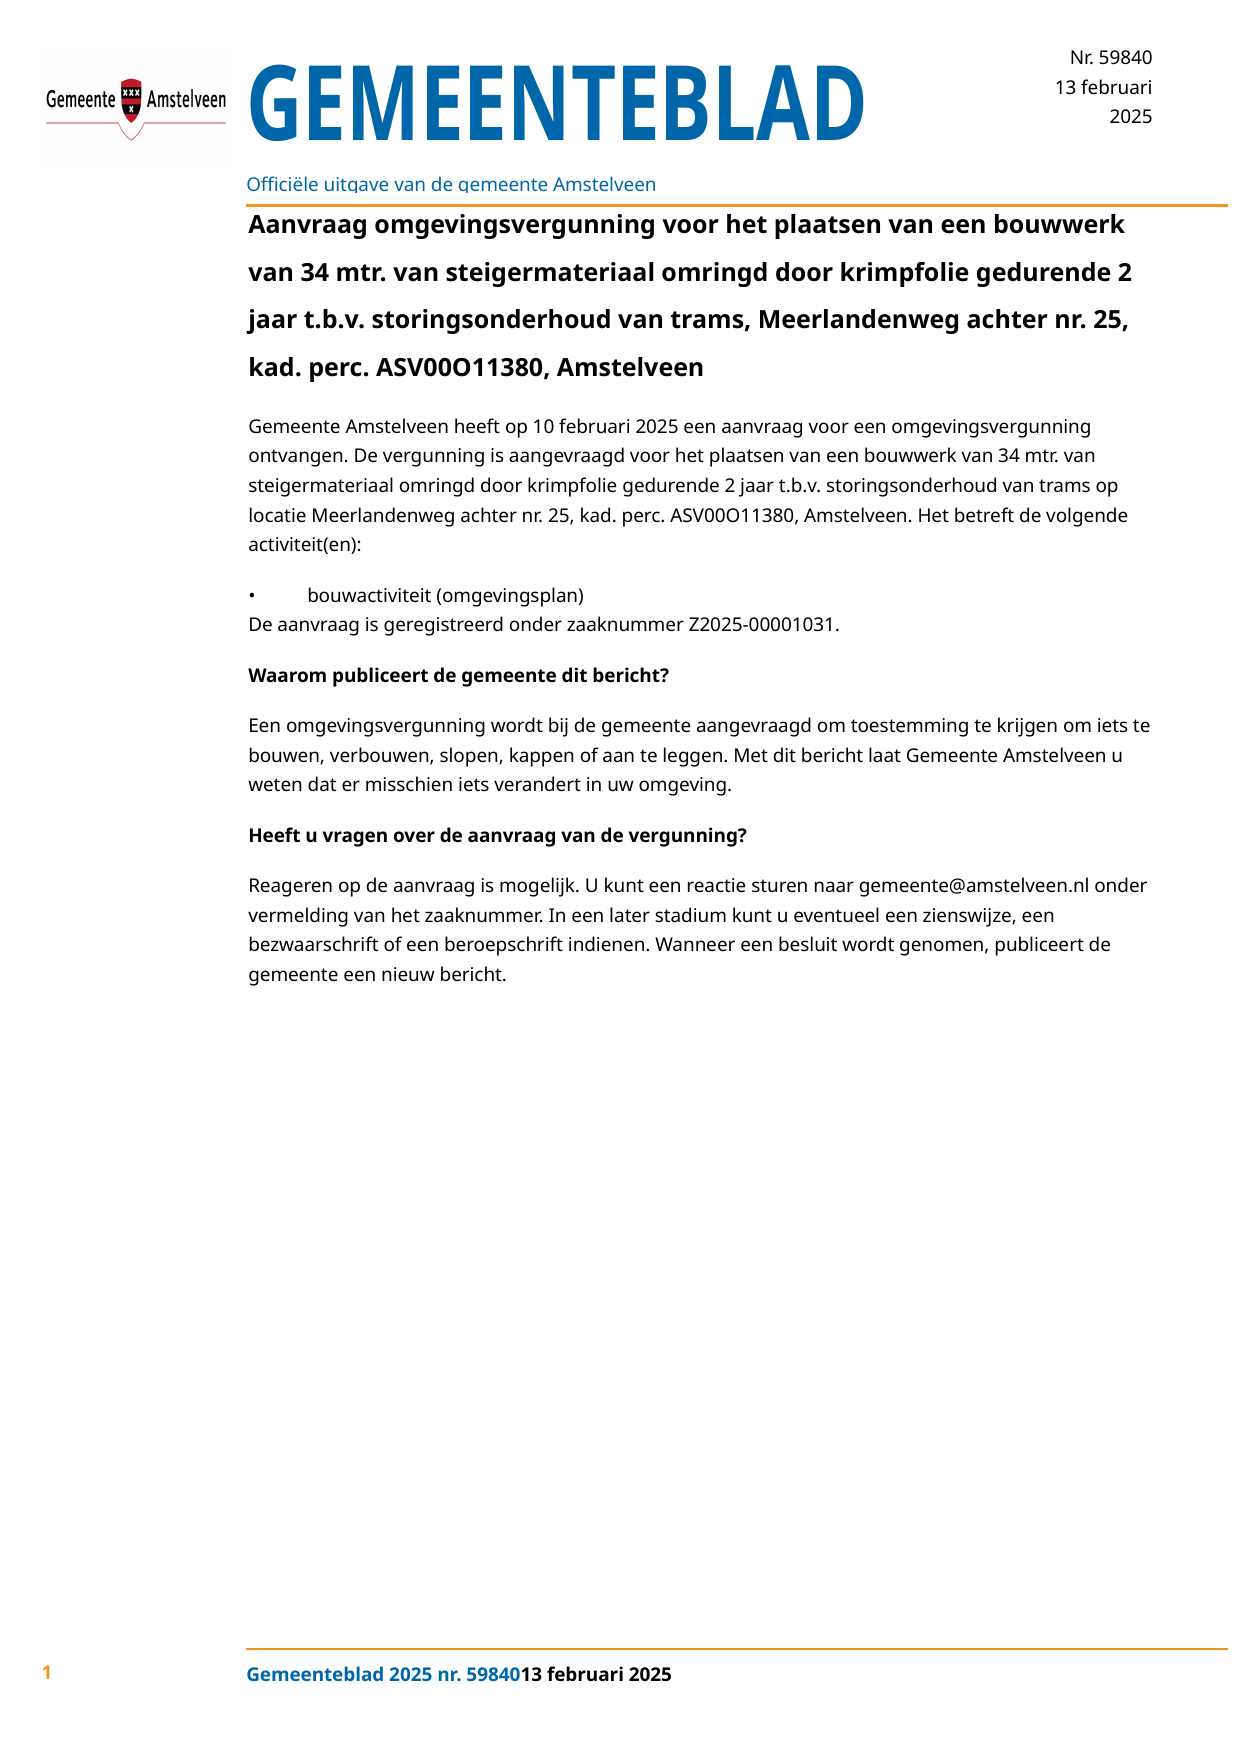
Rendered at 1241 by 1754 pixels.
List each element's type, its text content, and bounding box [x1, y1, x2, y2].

text Waarom publiceert de gemeente dit bericht? [248, 662, 1152, 688]
picture [41, 47, 231, 172]
text Gemeente Amstelveen heeft op 10 februari 2025 een aanvraag voor een omgevingsvergunning ontvangen. De vergunning is aangevraagd voor het plaatsen van een bouwwerk van 34 mtr. van steigermateriaal omringd door krimpfolie gedurende 2 jaar t.b.v. storingsonderhoud van trams op locatie Meerlandenweg achter nr. 25, kad. perc. ASV00O11380, Amstelveen. Het betreft de volgende activiteit(en): [248, 413, 1152, 557]
text De aanvraag is geregistreerd onder zaaknummer Z2025-00001031. [248, 611, 1152, 637]
text Een omgevingsvergunning wordt bij de gemeente aangevraagd om toestemming te krijgen om iets te bouwen, verbouwen, slopen, kappen of aan te leggen. Met dit bericht laat Gemeente Amstelveen u weten dat er misschien iets verandert in uw omgeving. [248, 712, 1152, 797]
text Reageren op de aanvraag is mogelijk. U kunt een reactie sturen naar gemeente@amstelveen.nl onder vermelding van het zaaknummer. In een later stadium kunt u eventueel een zienswijze, een bezwaarschrift of een beroepschrift indienen. Wanneer een besluit wordt genomen, publiceert de gemeente een nieuw bericht. [248, 872, 1152, 987]
list bouwactiviteit (omgevingsplan) [248, 582, 1152, 608]
text Heeft u vragen over de aanvraag van de vergunning? [248, 822, 1152, 848]
text Aanvraag omgevingsvergunning voor het plaatsen van een bouwwerk van 34 mtr. van steigermateriaal omringd door krimpfolie gedurende 2 jaar t.b.v. storingsonderhoud van trams, Meerlandenweg achter nr. 25, kad. perc. ASV00O11380, Amstelveen [248, 207, 1152, 384]
